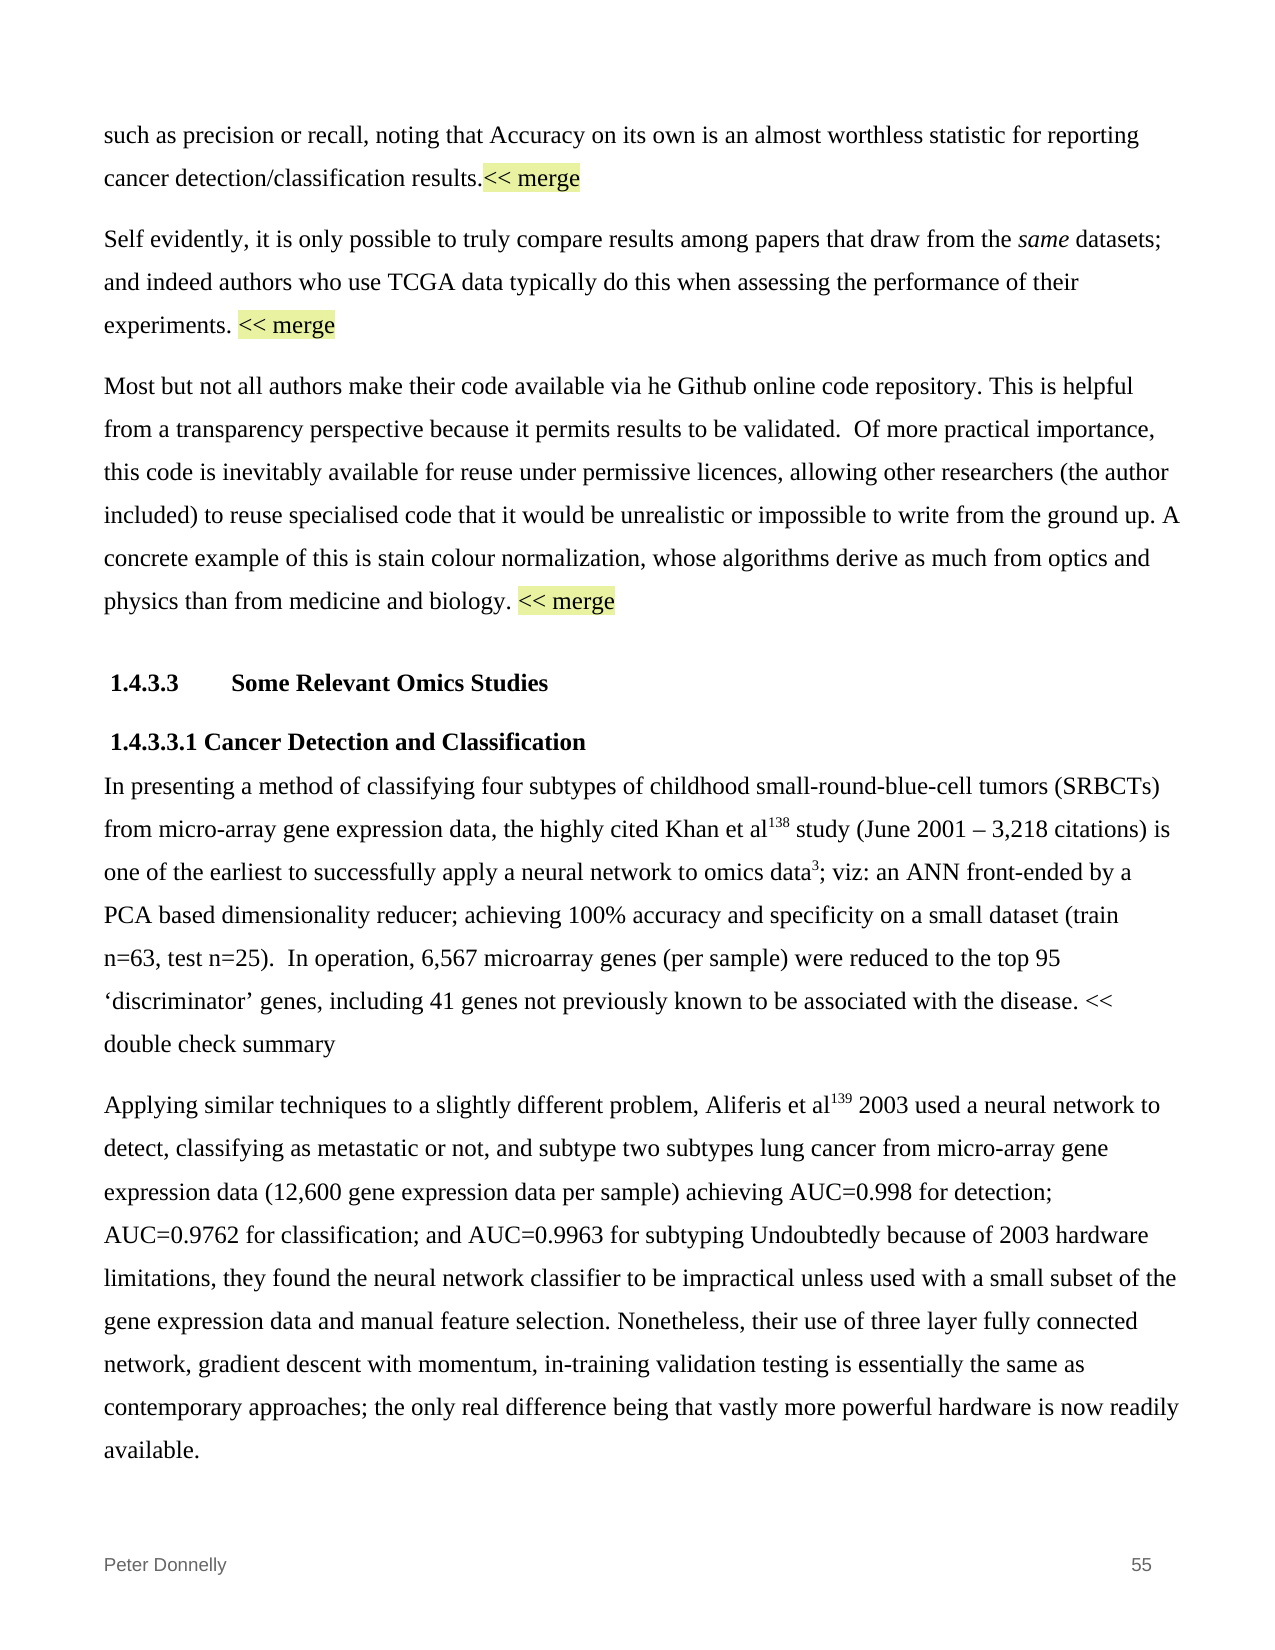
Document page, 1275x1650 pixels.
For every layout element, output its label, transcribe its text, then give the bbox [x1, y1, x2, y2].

text such as precision or recall, noting that Accuracy on its own is an almost worthless statistic for reporting cancer detection/classification results.<< merge [103, 120, 1181, 192]
subtitle Some Relevant Omics Studies [103, 668, 1181, 697]
text Most but not all authors make their code available via he Github online code repository. This is helpful from a transparency perspective because it permits results to be validated. Of more practical importance, this code is inevitably available for reuse under permissive licences, allowing other researchers (the author included) to reuse specialised code that it would be unrealistic or impossible to write from the ground up. A concrete example of this is stain colour normalization, whose algorithms derive as much from optics and physics than from medicine and biology. << merge [103, 371, 1181, 615]
subtitle Cancer Detection and Classification [103, 727, 1181, 756]
text In presenting a method of classifying four subtypes of childhood small-round-blue-cell tumors (SRBCTs) from micro-array gene expression data, the highly cited Khan et al study (June 2001 – 3,218 citations) is one of the earliest to successfully apply a neural network to omics data; viz: an ANN front-ended by a PCA based dimensionality reducer; achieving 100% accuracy and specificity on a small dataset (train n=63, test n=25). In operation, 6,567 microarray genes (per sample) were reduced to the top 95 ‘discriminator’ genes, including 41 genes not previously known to be associated with the disease. << double check summary [103, 771, 1181, 1058]
text Applying similar techniques to a slightly different problem, Aliferis et al 2003 used a neural network to detect, classifying as metastatic or not, and subtype two subtypes lung cancer from micro-array gene expression data (12,600 gene expression data per sample) achieving AUC=0.998 for detection; AUC=0.9762 for classification; and AUC=0.9963 for subtyping Undoubtedly because of 2003 hardware limitations, they found the neural network classifier to be impractical unless used with a small subset of the gene expression data and manual feature selection. Nonetheless, their use of three layer fully connected network, gradient descent with momentum, in-training validation testing is essentially the same as contemporary approaches; the only real difference being that vastly more powerful hardware is now readily available. [103, 1090, 1181, 1464]
text Self evidently, it is only possible to truly compare results among papers that draw from the same datasets; and indeed authors who use TCGA data typically do this when assessing the performance of their experiments. << merge [103, 224, 1181, 339]
